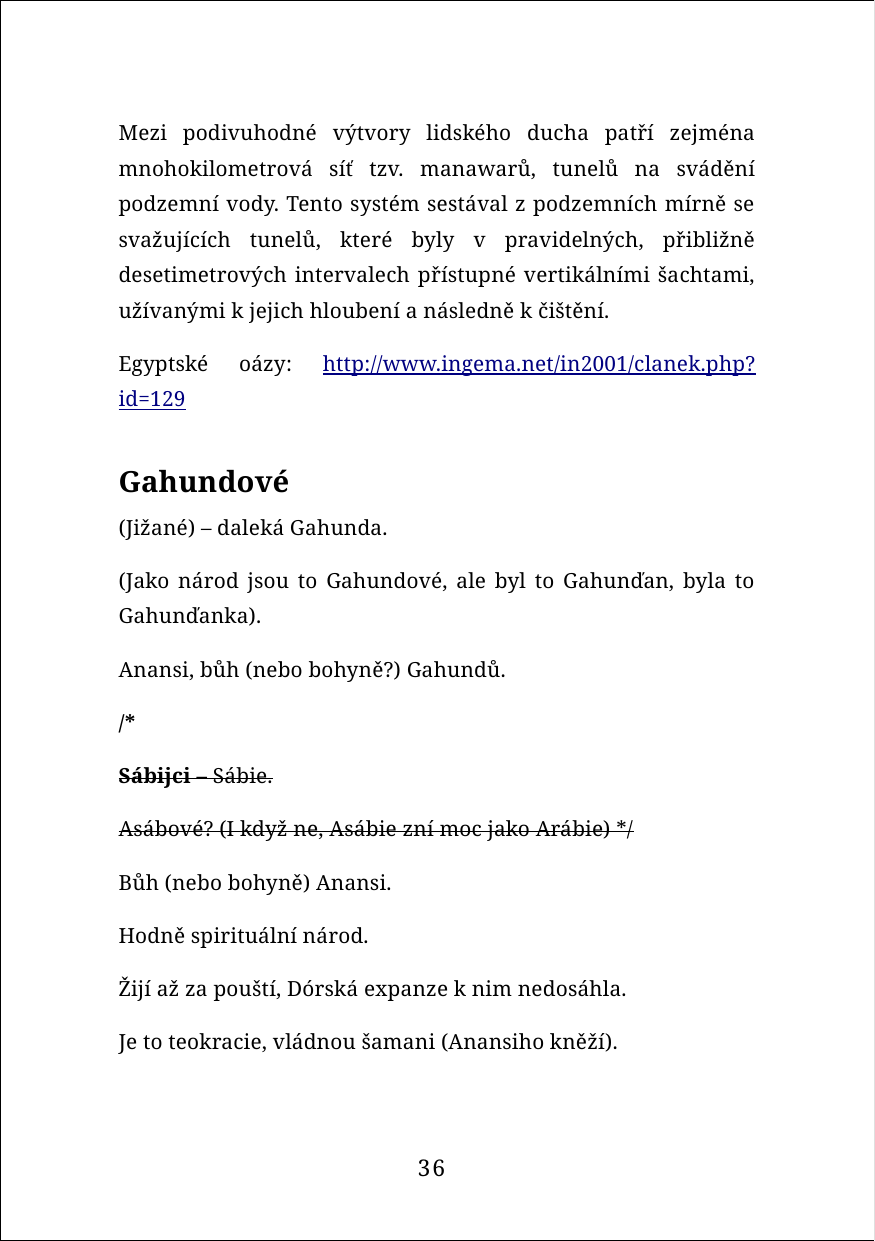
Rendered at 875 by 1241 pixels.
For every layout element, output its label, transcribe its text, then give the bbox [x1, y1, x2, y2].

text /* [118, 708, 756, 737]
text (Jižané) – daleká Gahunda. [118, 513, 756, 541]
text Žijí až za pouští, Dórská expanze k nim nedosáhla. [118, 974, 756, 1003]
text Je to teokracie, vládnou šamani (Anansiho kněží). [118, 1027, 756, 1056]
text (Jako národ jsou to Gahundové, ale byl to Gahunďan, byla to Gahunďanka). [118, 566, 756, 630]
text Bůh (nebo bohyně) Anansi. [118, 868, 756, 896]
text Anansi, bůh (nebo bohyně?) Gahundů. [118, 655, 756, 683]
text Sábijci – Sábie. [118, 761, 756, 790]
text Hodně spirituální národ. [118, 921, 756, 949]
text Egyptské oázy: http://www.ingema.net/in2001/clanek.php?id=129 [118, 349, 756, 413]
subtitle Gahundové [118, 461, 756, 501]
text Asábové? (I když ne, Asábie zní moc jako Arábie) */ [118, 814, 756, 843]
text Mezi podivuhodné výtvory lidského ducha patří zejména mnohokilometrová síť tzv. manawarů, tunelů na svádění podzemní vody. Tento systém sestával z podzemních mírně se svažujících tunelů, které byly v pravidelných, přibližně desetimetrových intervalech přístupné vertikálními šachtami, užívanými k jejich hloubení a následně k čištění. [118, 118, 756, 324]
